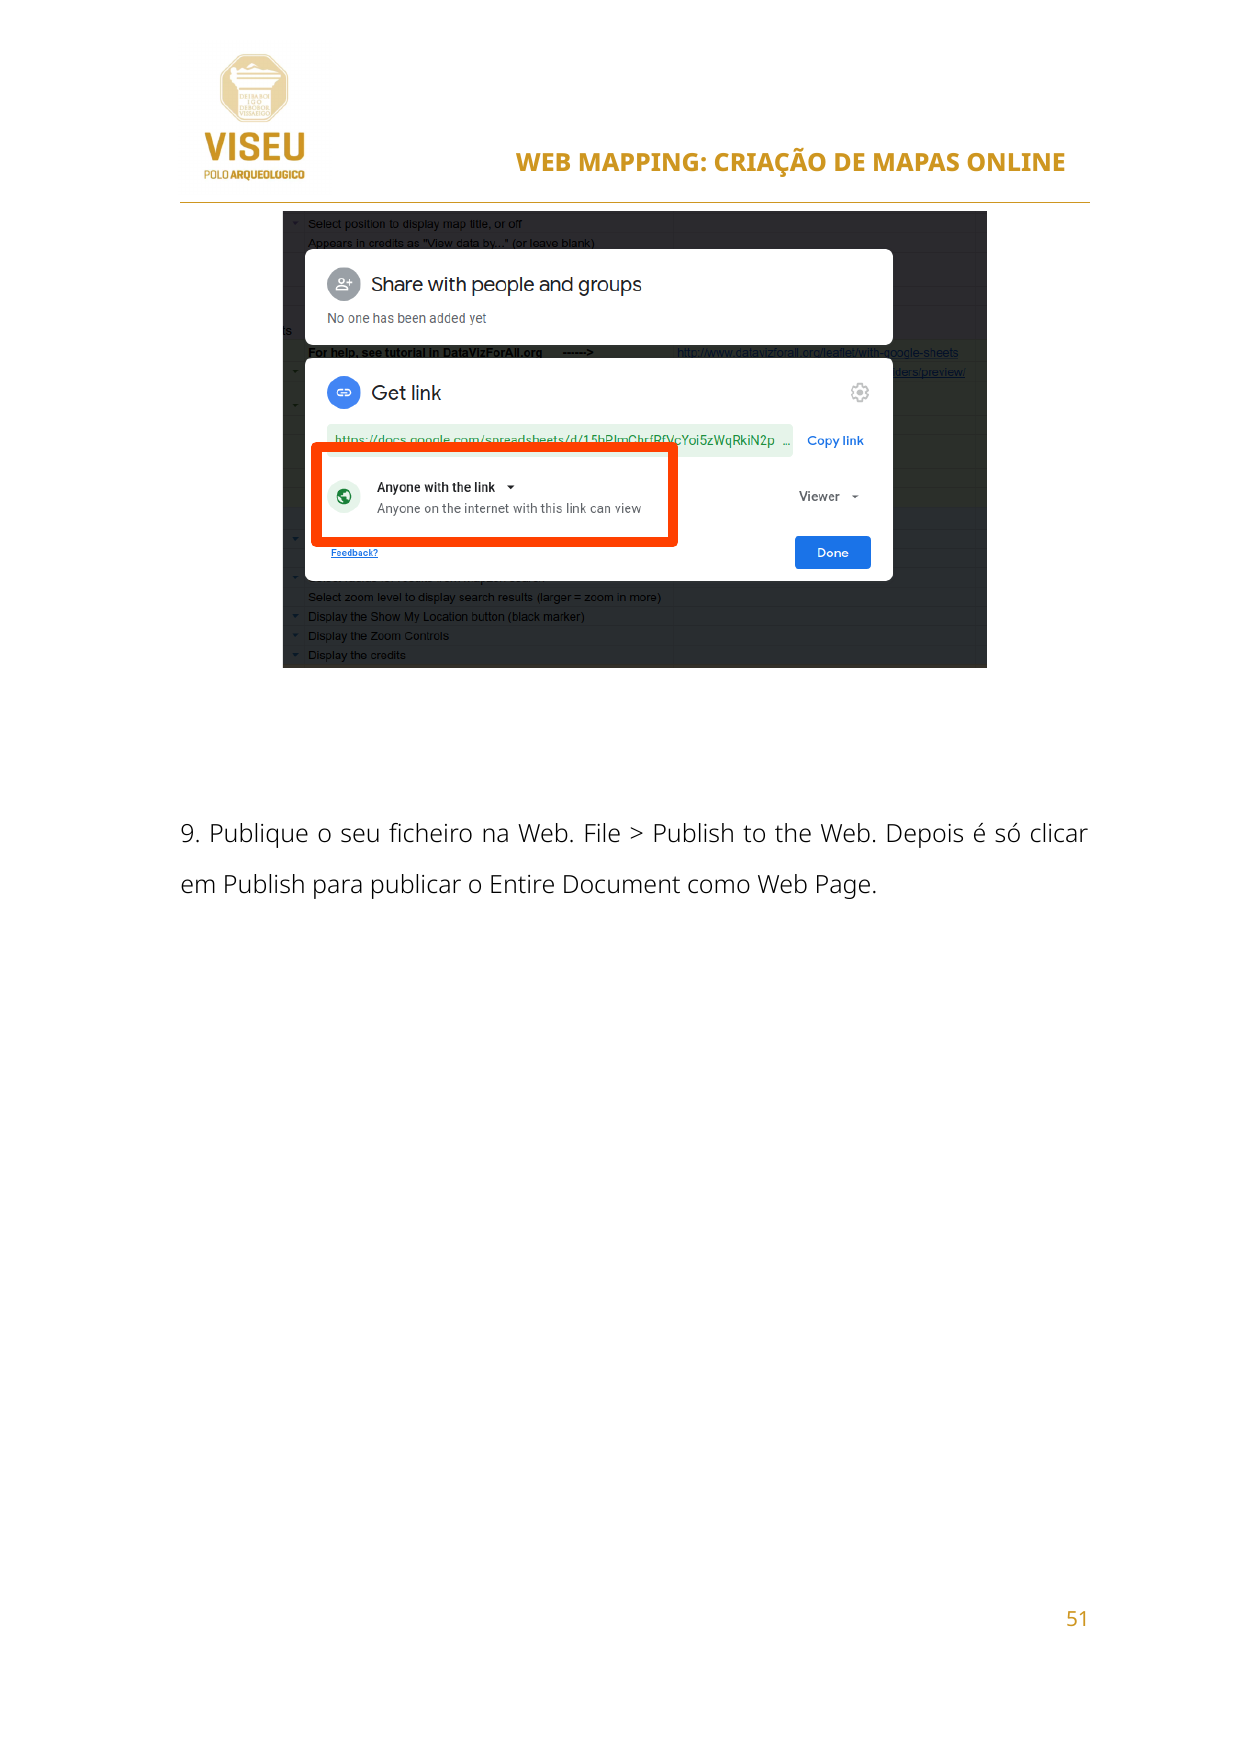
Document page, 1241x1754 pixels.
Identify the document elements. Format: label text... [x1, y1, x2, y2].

text 9. Publique o seu ficheiro na Web. File > Publish to the Web. Depois é só clicar em Publish para publicar o Entire Document como Web Page. [180, 816, 1090, 901]
picture [282, 211, 987, 668]
